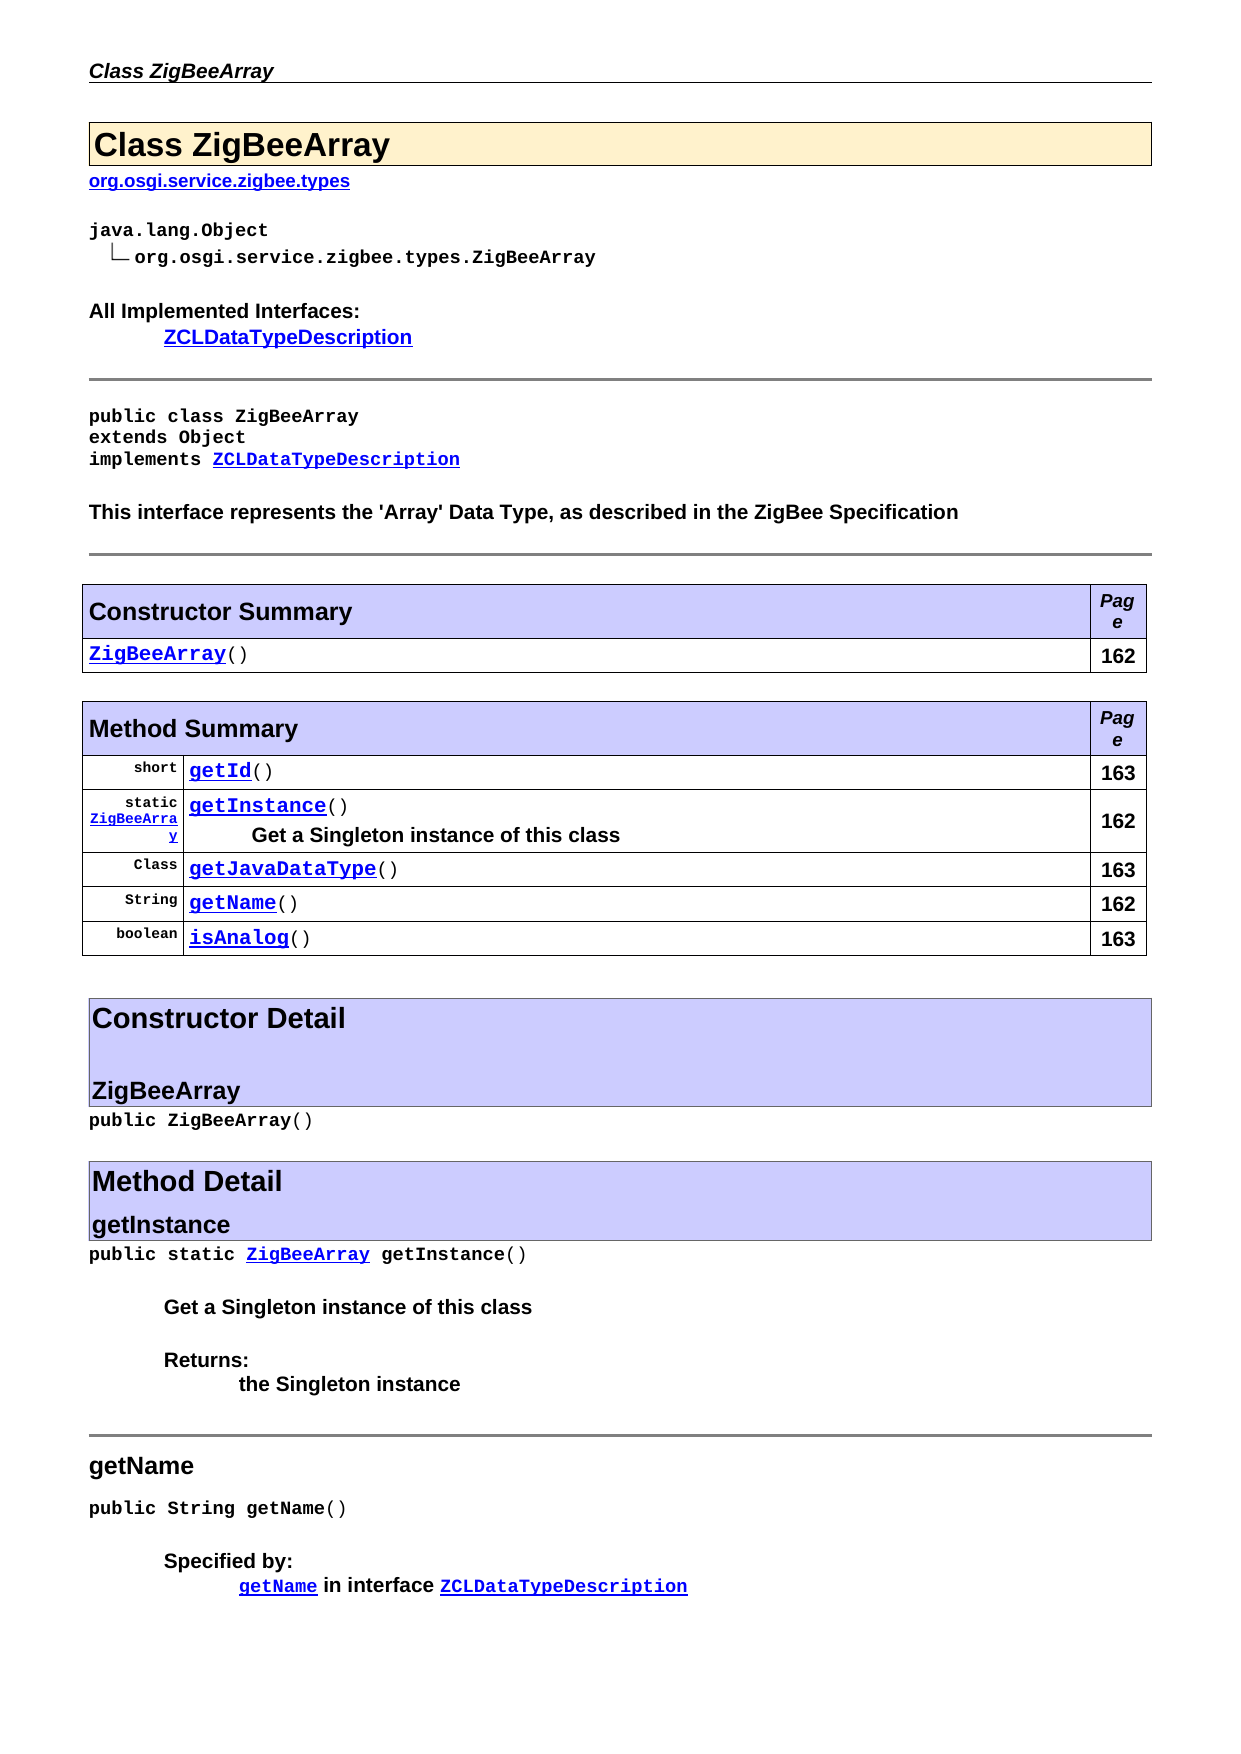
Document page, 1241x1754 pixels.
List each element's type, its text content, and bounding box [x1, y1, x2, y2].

table_cell 162 [1091, 639, 1146, 672]
text the Singleton instance [238, 1372, 1152, 1396]
text Specified by: [163, 1549, 1152, 1573]
subtitle Method Detail [90, 1162, 1151, 1197]
table_cell 162 [1091, 790, 1146, 852]
table_cell getId() [184, 756, 1090, 789]
table_cell 163 [1091, 756, 1146, 789]
picture [111, 241, 135, 264]
subtitle getInstance [90, 1206, 1151, 1240]
table_cell 163 [1091, 853, 1146, 886]
text Returns: [163, 1348, 1152, 1372]
table_cell String [83, 887, 183, 921]
table_header Constructor Summary [83, 585, 1090, 638]
text This interface represents the 'Array' Data Type, as described in the ZigBee Specification [88, 500, 1152, 524]
text Get a Singleton instance of this class [163, 1295, 1152, 1319]
table_cell 163 [1091, 922, 1146, 955]
table_cell static ZigBeeArray [83, 790, 183, 852]
text org.osgi.service.zigbee.types [88, 170, 1152, 191]
text public ZigBeeArray() [88, 1110, 1152, 1132]
text public String getName() [88, 1499, 1152, 1520]
text getName in interface ZCLDataTypeDescription [238, 1573, 1152, 1598]
table_cell 162 [1091, 887, 1146, 921]
table_cell getInstance() Get a Singleton instance of this class [184, 790, 1090, 852]
subtitle ZigBeeArray [90, 1072, 1151, 1106]
table_cell getJavaDataType() [184, 853, 1090, 886]
table_header Page [1091, 585, 1146, 638]
text implements ZCLDataTypeDescription [88, 449, 1152, 471]
table_cell ZigBeeArray() [83, 639, 1090, 672]
table_cell isAnalog() [184, 922, 1090, 955]
table_cell boolean [83, 922, 183, 955]
text public class ZigBeeArray [88, 407, 1152, 428]
table_cell Class [83, 853, 183, 886]
text extends Object [88, 428, 1152, 449]
subtitle All Implemented Interfaces: [88, 298, 1152, 322]
subtitle Class ZigBeeArray [90, 123, 1151, 165]
text public static ZigBeeArray getInstance() [88, 1244, 1152, 1266]
table_cell short [83, 756, 183, 789]
subtitle Constructor Detail [90, 999, 1151, 1034]
table_cell getName() [184, 887, 1090, 921]
text ZCLDataTypeDescription [163, 325, 1152, 349]
text java.lang.Object [88, 221, 1152, 242]
table_header Page [1091, 702, 1146, 755]
text org.osgi.service.zigbee.types.ZigBeeArray [88, 242, 1152, 269]
table_header Method Summary [83, 702, 1090, 755]
